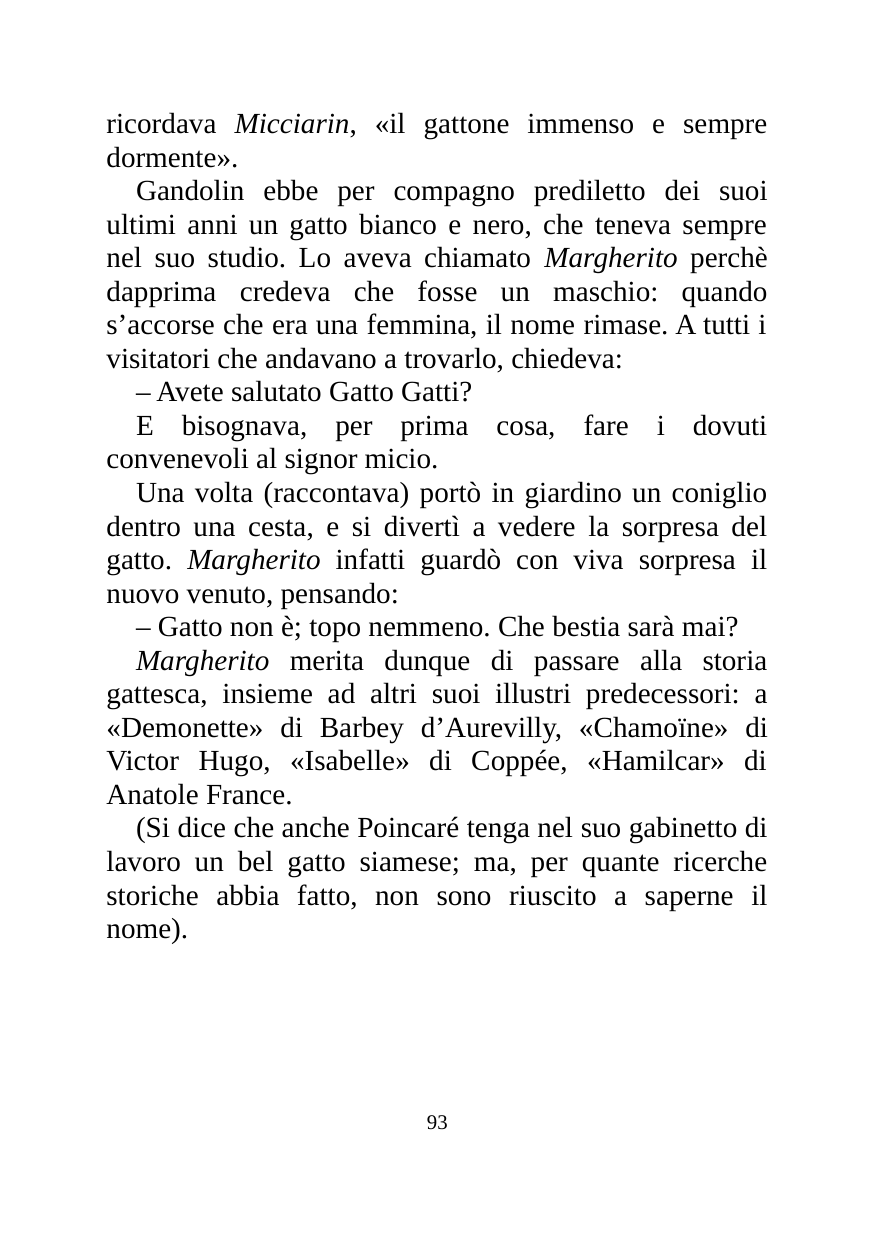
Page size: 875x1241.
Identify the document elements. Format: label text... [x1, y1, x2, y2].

text (Si dice che anche Poincaré tenga nel suo gabinetto di lavoro un bel gatto siamese; ma, per quante ricerche storiche abbia fatto, non sono riuscito a saperne il nome). [106, 811, 768, 945]
text Margherito merita dunque di passare alla storia gattesca, insieme ad altri suoi illustri predecessori: a «Demonette» di Barbey d’Aurevilly, «Chamoïne» di Victor Hugo, «Isabelle» di Coppée, «Hamilcar» di Anatole France. [106, 643, 768, 811]
text E bisognava, per prima cosa, fare i dovuti convenevoli al signor micio. [106, 408, 768, 475]
text Gandolin ebbe per compagno prediletto dei suoi ultimi anni un gatto bianco e nero, che teneva sempre nel suo studio. Lo aveva chiamato Margherito perchè dapprima credeva che fosse un maschio: quando s’accorse che era una femmina, il nome rimase. A tutti i visitatori che andavano a trovarlo, chiedeva: [106, 173, 768, 374]
text – Avete salutato Gatto Gatti? [106, 374, 768, 408]
text Una volta (raccontava) portò in giardino un coniglio dentro una cesta, e si divertì a vedere la sorpresa del gatto. Margherito infatti guardò con viva sorpresa il nuovo venuto, pensando: [106, 475, 768, 609]
text – Gatto non è; topo nemmeno. Che bestia sarà mai? [106, 609, 768, 643]
text ricordava Micciarin, «il gattone immenso e sempre dormente». [106, 106, 768, 173]
